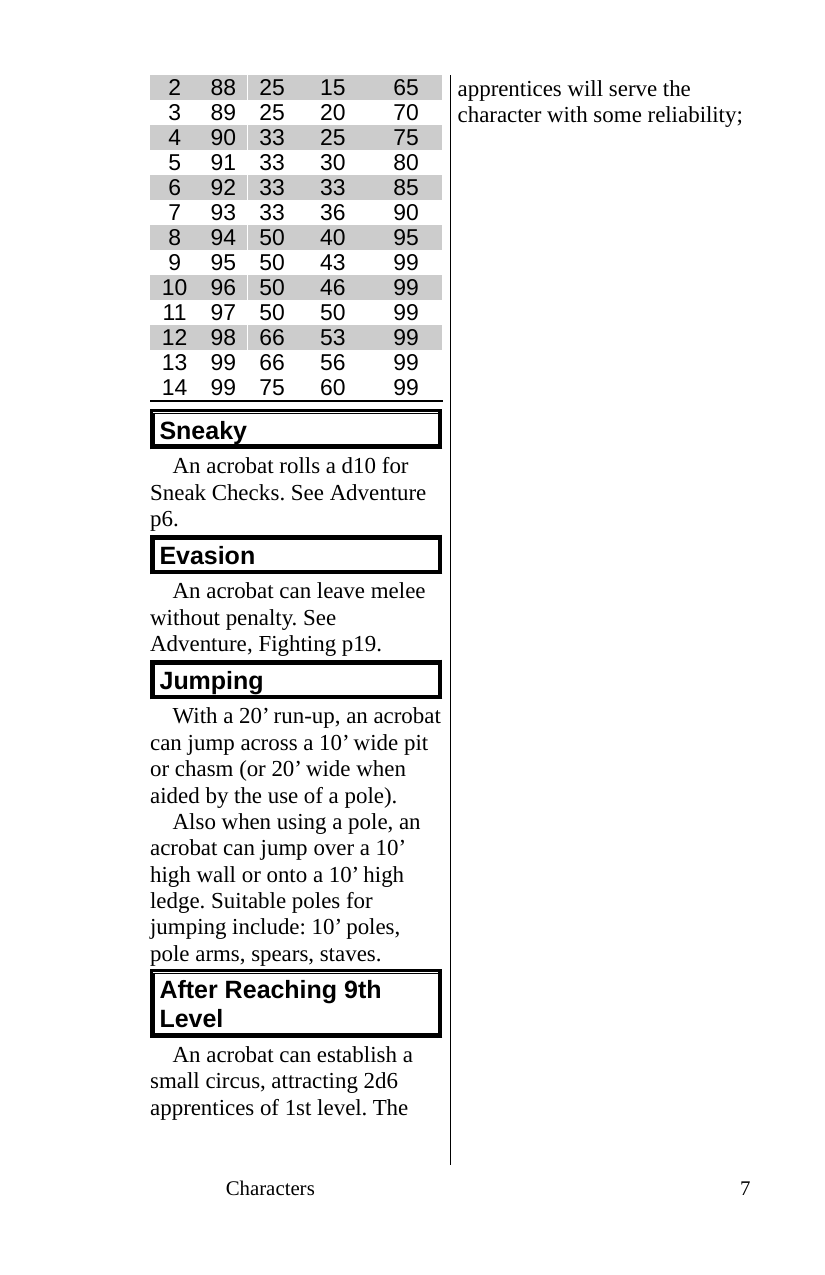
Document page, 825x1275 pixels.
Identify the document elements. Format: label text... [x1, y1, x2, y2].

table_cell 99 [369, 375, 442, 400]
table_cell 30 [296, 150, 369, 175]
subtitle Sneaky [155, 414, 438, 444]
table_cell 99 [199, 350, 247, 375]
table_cell 15 [296, 75, 369, 100]
table_cell 99 [369, 300, 442, 325]
text With a 20’ run-up, an acrobat can jump across a 10’ wide pit or chasm (or 20’ wide when aided by the use of a pole). [150, 703, 442, 808]
table_cell 88 [199, 75, 247, 100]
text apprentices will serve the character with some reliability; [457, 75, 750, 128]
table_cell 2 [150, 75, 199, 100]
table_cell 8 [150, 225, 199, 250]
text An acrobat can leave melee without penalty. See Adventure, Fighting p11. [150, 577, 442, 657]
table_cell 50 [248, 275, 296, 300]
table_cell 25 [296, 125, 369, 150]
table_cell 92 [199, 175, 247, 200]
subtitle After Reaching 9th Level [155, 974, 438, 1033]
table_cell 6 [150, 175, 199, 200]
table_cell 99 [199, 375, 247, 400]
table_cell 85 [369, 175, 442, 200]
text An acrobat can establish a small circus, attracting 2d6 apprentices of 1st level. The [150, 1041, 442, 1120]
table_cell 95 [369, 225, 442, 250]
table_cell 36 [296, 200, 369, 225]
table_cell 96 [199, 275, 247, 300]
table_cell 70 [369, 100, 442, 125]
table_cell 50 [248, 250, 296, 275]
table_cell 50 [248, 225, 296, 250]
table_cell 90 [369, 200, 442, 225]
table_cell 66 [248, 350, 296, 375]
table_cell 80 [369, 150, 442, 175]
table_cell 46 [296, 275, 369, 300]
table_cell 53 [296, 325, 369, 350]
table_cell 90 [199, 125, 247, 150]
table_cell 94 [199, 225, 247, 250]
table_cell 33 [248, 150, 296, 175]
table_cell 43 [296, 250, 369, 275]
table_cell 7 [150, 200, 199, 225]
table_cell 75 [369, 125, 442, 150]
text An acrobat rolls a d10 for Sneak Checks. See Adventure p3. [150, 452, 442, 531]
table_cell 3 [150, 100, 199, 125]
table_cell 4 [150, 125, 199, 150]
subtitle Evasion [155, 540, 438, 570]
table_cell 97 [199, 300, 247, 325]
table_cell 75 [248, 375, 296, 400]
table_cell 93 [199, 200, 247, 225]
subtitle Jumping [155, 665, 438, 695]
table_cell 5 [150, 150, 199, 175]
table_cell 99 [369, 250, 442, 275]
table_cell 98 [199, 325, 247, 350]
table_cell 20 [296, 100, 369, 125]
table_cell 33 [296, 175, 369, 200]
table_cell 60 [296, 375, 369, 400]
table_cell 25 [248, 75, 296, 100]
table_cell 25 [248, 100, 296, 125]
table_cell 14 [150, 375, 199, 400]
table_cell 66 [248, 325, 296, 350]
table_cell 10 [150, 275, 199, 300]
table_cell 99 [369, 350, 442, 375]
table_cell 56 [296, 350, 369, 375]
table_cell 33 [248, 175, 296, 200]
table_cell 91 [199, 150, 247, 175]
text Also when using a pole, an acrobat can jump over a 10’ high wall or onto a 10’ high ledge. Suitable poles for jumping include: 10’ poles, pole arms, spears, staves. [150, 808, 442, 966]
table_cell 40 [296, 225, 369, 250]
table_cell 33 [248, 200, 296, 225]
table_cell 50 [296, 300, 369, 325]
table_cell 65 [369, 75, 442, 100]
table_cell 99 [369, 275, 442, 300]
table_cell 50 [248, 300, 296, 325]
table_cell 89 [199, 100, 247, 125]
table_cell 12 [150, 325, 199, 350]
table_cell 99 [369, 325, 442, 350]
table_cell 13 [150, 350, 199, 375]
table_cell 33 [248, 125, 296, 150]
table_cell 95 [199, 250, 247, 275]
table_cell 11 [150, 300, 199, 325]
table_cell 9 [150, 250, 199, 275]
